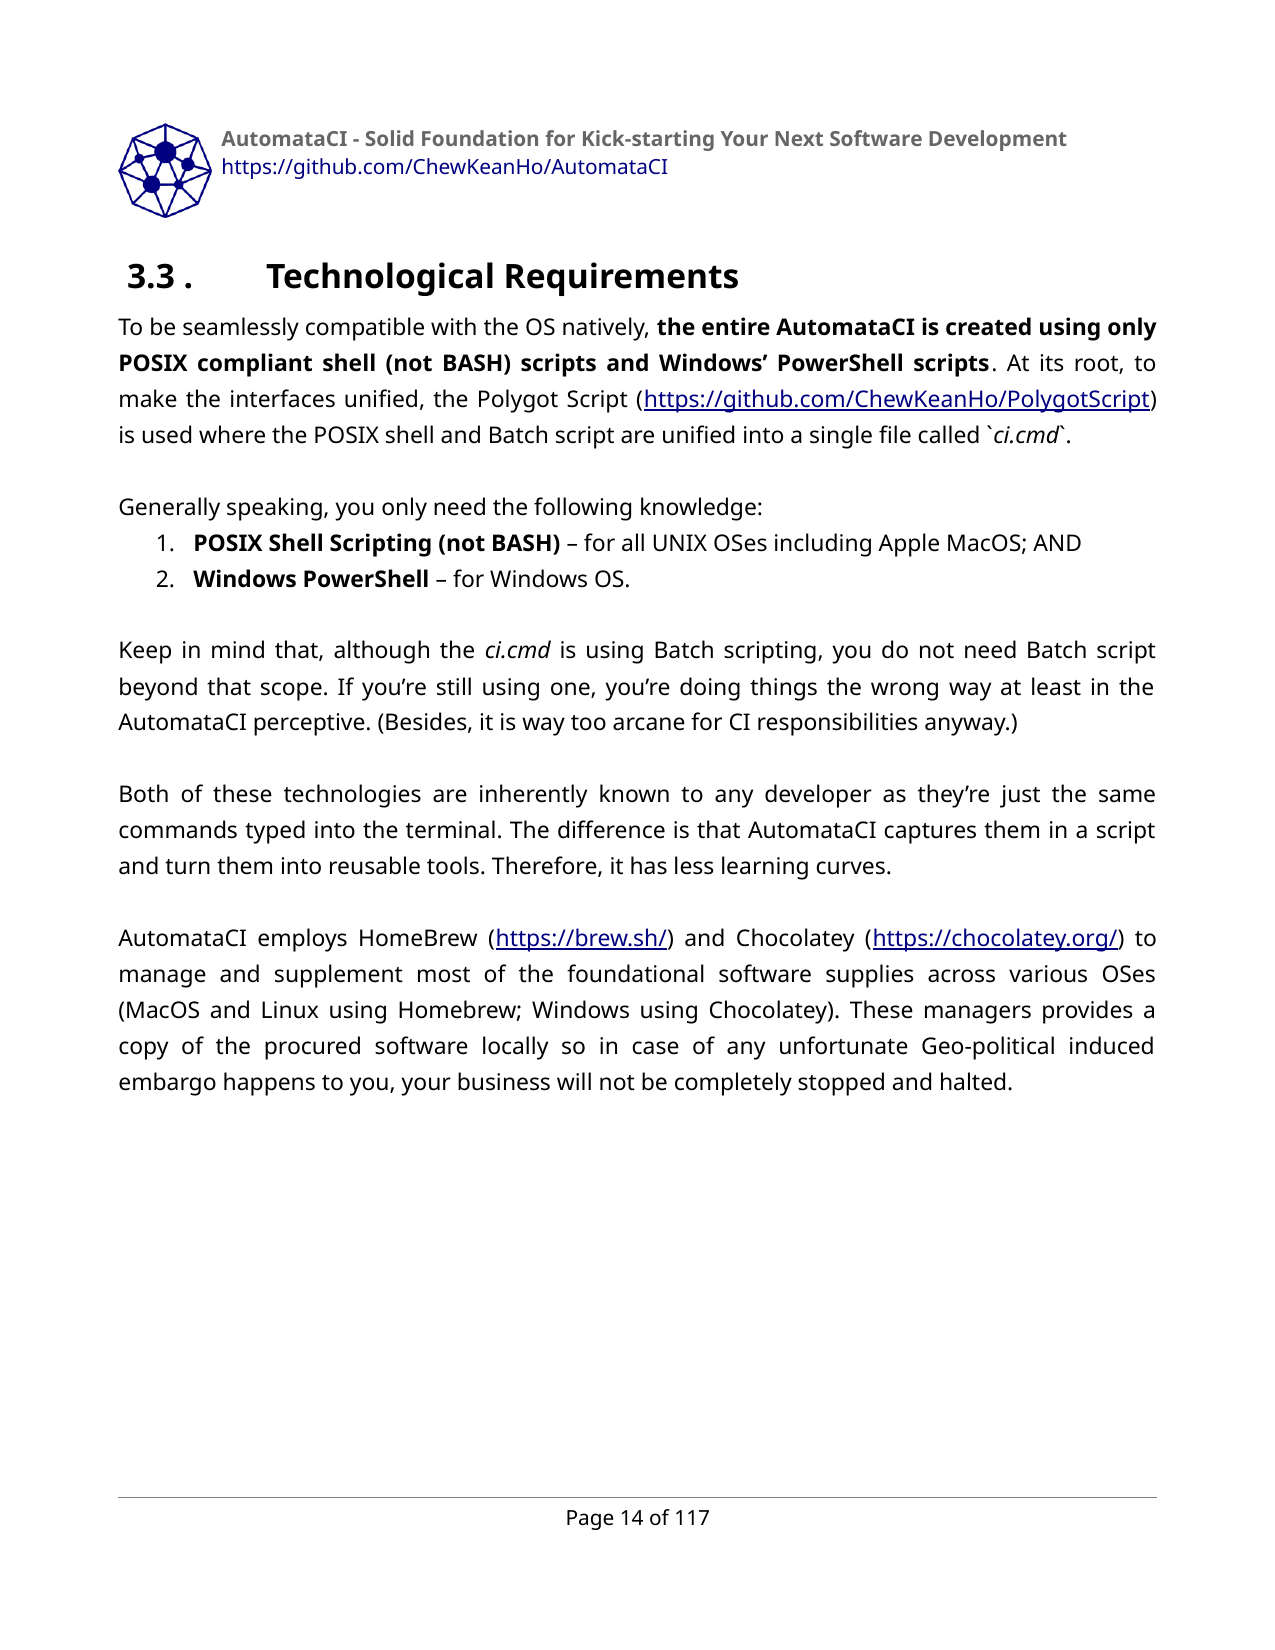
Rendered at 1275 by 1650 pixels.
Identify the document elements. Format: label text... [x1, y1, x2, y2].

list Windows PowerShell – for Windows OS. [156, 563, 1157, 594]
text AutomataCI employs HomeBrew (https://brew.sh/) and Chocolatey (https://chocolatey.org/) to manage and supplement most of the foundational software supplies across various OSes (MacOS and Linux using Homebrew; Windows using Chocolatey). These managers provides a copy of the procured software locally so in case of any unfortunate Geo-political induced embargo happens to you, your business will not be completely stopped and halted. [118, 922, 1157, 1097]
text To be seamlessly compatible with the OS natively, the entire AutomataCI is created using only POSIX compliant shell (not BASH) scripts and Windows’ PowerShell scripts. At its root, to make the interfaces unified, the Polygot Script (https://github.com/ChewKeanHo/PolygotScript) is used where the POSIX shell and Batch script are unified into a single file called `ci.cmd`. [118, 311, 1157, 450]
text Keep in mind that, although the ci.cmd is using Batch scripting, you do not need Batch script beyond that scope. If you’re still using one, you’re doing things the wrong way at least in the AutomataCI perceptive. (Besides, it is way too arcane for CI responsibilities anyway.) [118, 634, 1157, 738]
picture [118, 123, 212, 218]
text Both of these technologies are inherently known to any developer as they’re just the same commands typed into the terminal. The difference is that AutomataCI captures them in a script and turn them into reusable tools. Therefore, it has less learning curves. [118, 778, 1157, 881]
text Generally speaking, you only need the following knowledge: [118, 491, 1157, 522]
list POSIX Shell Scripting (not BASH) – for all UNIX OSes including Apple MacOS; AND [156, 527, 1157, 558]
subtitle Technological Requirements [118, 253, 1157, 298]
